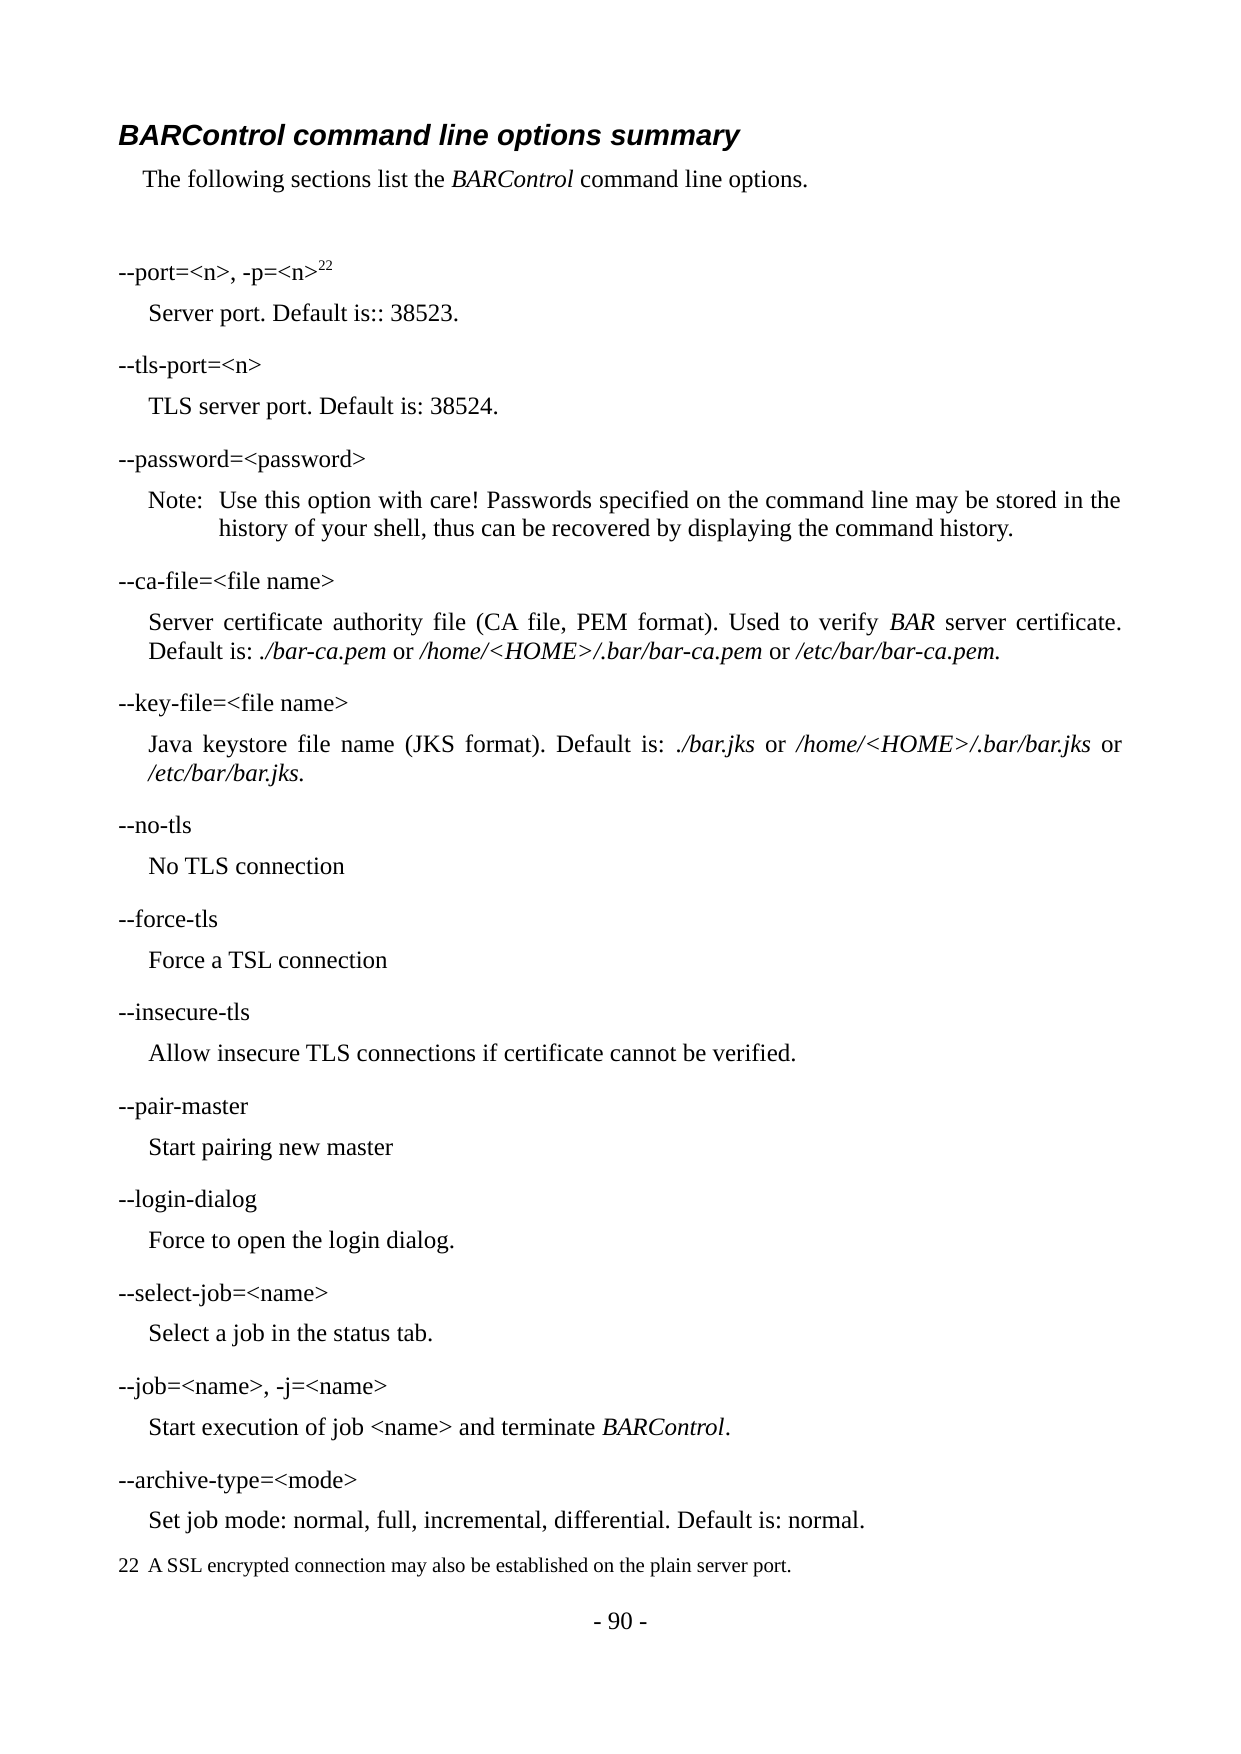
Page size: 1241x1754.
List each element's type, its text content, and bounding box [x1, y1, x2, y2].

subtitle BARControl command line options summary [118, 118, 1122, 152]
text Start execution of job <name> and terminate BARControl. [148, 1412, 1122, 1441]
title --ca-file=<file name> [118, 566, 1122, 595]
text Force to open the login dialog. [148, 1225, 1122, 1254]
title --no-tls [118, 811, 1122, 839]
text Java keystore file name (JKS format). Default is: ./bar.jks or /home/<HOME>/.bar/bar.jks or /etc/bar/bar.jks. [148, 729, 1122, 787]
title --pair-master [118, 1091, 1122, 1120]
text Select a job in the status tab. [148, 1318, 1122, 1347]
title --key-file=<file name> [118, 688, 1122, 717]
title --login-dialog [118, 1184, 1122, 1213]
title --password=<password> [118, 444, 1122, 473]
text Set job mode: normal, full, incremental, differential. Default is: normal. [148, 1505, 1122, 1534]
text Start pairing new master [148, 1132, 1122, 1160]
title --force-tls [118, 904, 1122, 933]
title --select-job=<name> [118, 1278, 1122, 1307]
text Note: Use this option with care! Passwords specified on the command line may be stored in the history of your shell, thus can be recovered by displaying the command history. [148, 485, 1122, 542]
title --tls-port=<n> [118, 351, 1122, 379]
text Server certificate authority file (CA file, PEM format). Used to verify BAR server certificate. Default is: ./bar-ca.pem or /home/<HOME>/.bar/bar-ca.pem or /etc/bar/bar-ca.pem. [148, 607, 1122, 664]
title --insecure-tls [118, 997, 1122, 1026]
text Server port. Default is:: 38523. [148, 298, 1122, 327]
title --archive-type=<mode> [118, 1465, 1122, 1493]
text Allow insecure TLS connections if certificate cannot be verified. [148, 1038, 1122, 1067]
title --job=<name>, -j=<name> [118, 1371, 1122, 1400]
text No TLS connection [148, 851, 1122, 880]
text Force a TSL connection [148, 945, 1122, 973]
text The following sections list the BARControl command line options. [118, 164, 1122, 193]
text TLS server port. Default is: 38524. [148, 391, 1122, 420]
title --port=<n>, -p=<n> [118, 257, 1122, 286]
text A SSL encrypted connection may also be established on the plain server port. [118, 1553, 1122, 1577]
